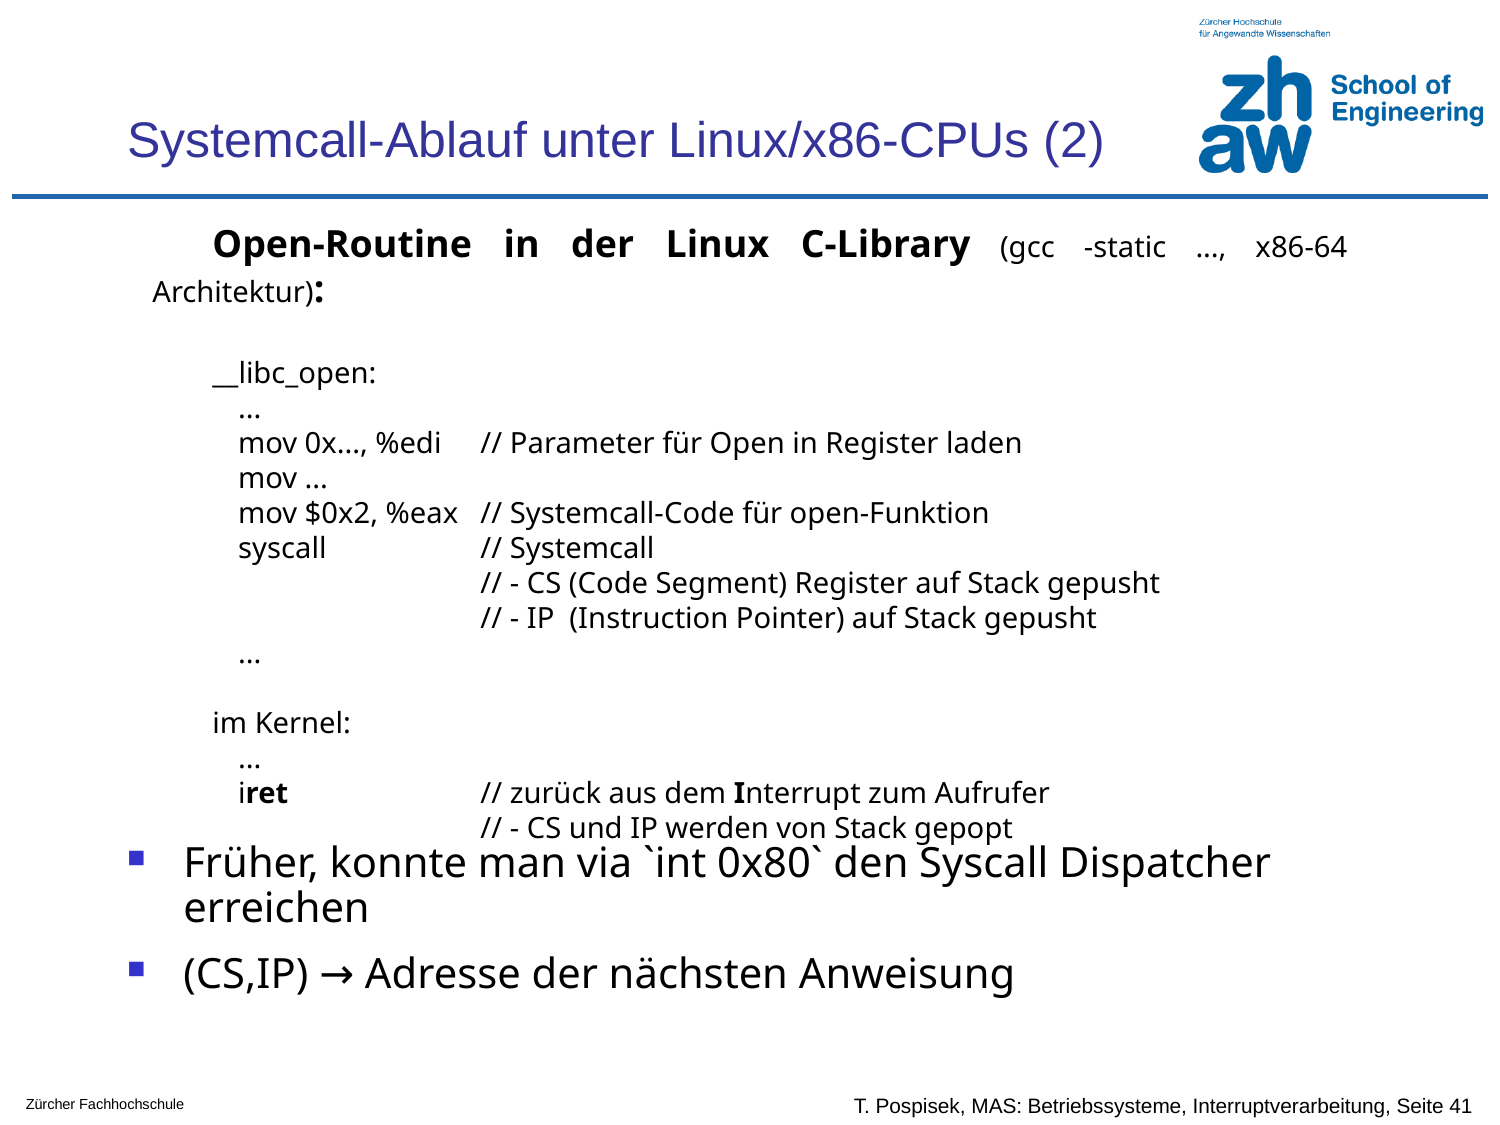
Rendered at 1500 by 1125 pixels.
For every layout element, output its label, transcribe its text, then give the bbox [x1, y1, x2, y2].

title Systemcall-Ablauf unter Linux/x86-CPUs (2) [112, 66, 1391, 175]
text_box Open-Routine in der Linux C-Library (gcc -static ..., x86-64 Architektur): __libc_open: ... mov 0x..., %edi // Parameter für Open in Register laden mov ... mov $0x2, %eax // Systemcall-Code für open-Funktion syscall // Systemcall // - CS (Code Segment) Register auf Stack gepusht // - IP (Instruction Pointer) auf Stack gepusht ... im Kernel: ... iret // zurück aus dem Interrupt zum Aufrufer // - CS und IP werden von Stack gepopt [137, 212, 1363, 834]
text_box Früher, konnte man via `int 0x80` den Syscall Dispatcher erreichen (CS,IP) → Adresse der nächsten Anweisung [112, 834, 1388, 984]
picture [1199, 19, 1483, 173]
